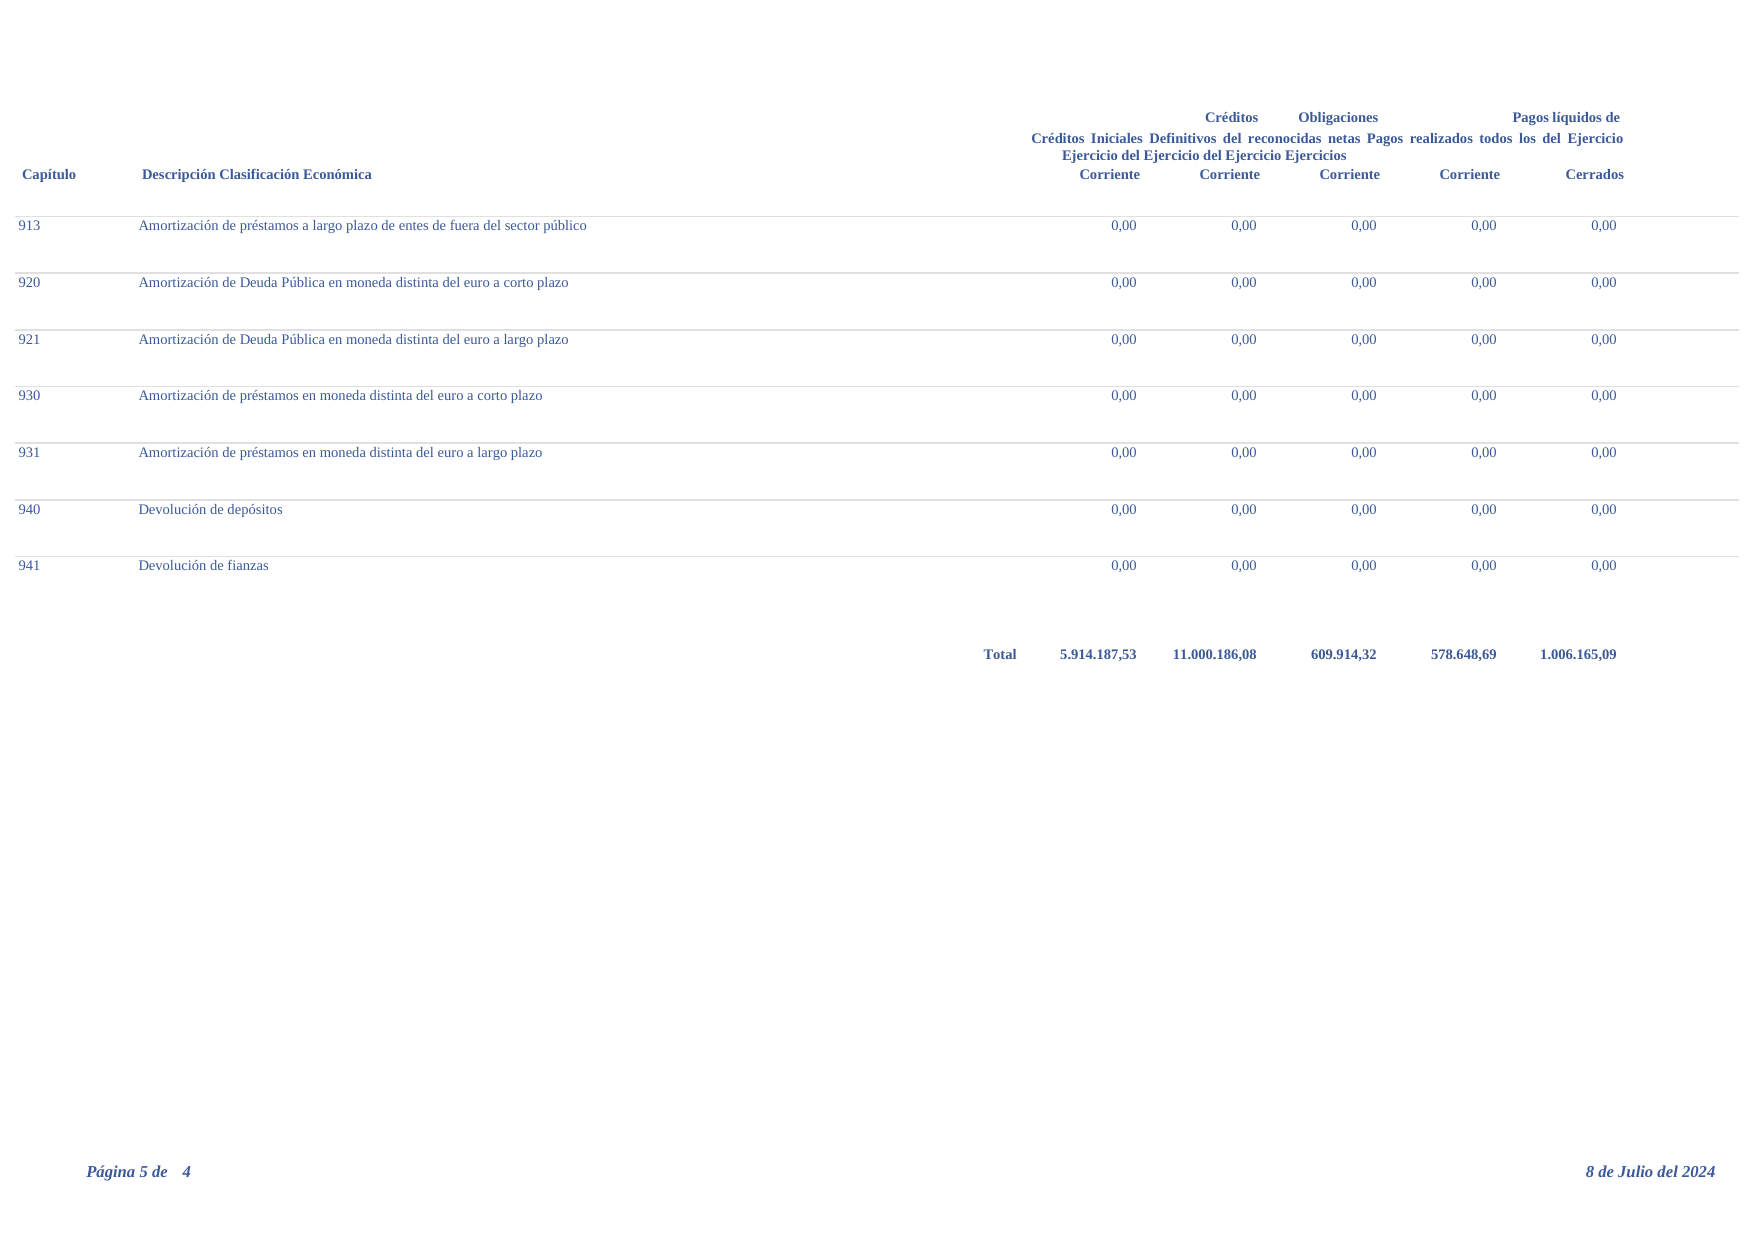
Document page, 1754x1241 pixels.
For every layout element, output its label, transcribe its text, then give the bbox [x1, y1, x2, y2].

table_cell 578.648,69 [1431, 612, 1540, 673]
table_cell 0,00 [1173, 274, 1311, 329]
table_cell 0,00 [1431, 387, 1540, 442]
table_cell [983, 444, 1060, 499]
table_cell 0,00 [1173, 444, 1311, 499]
table_cell 0,00 [1311, 331, 1431, 386]
table_cell 941 [15, 557, 138, 612]
table_cell 5.914.187,53 [1060, 612, 1173, 673]
table_cell 0,00 [1060, 274, 1173, 329]
table_cell [983, 557, 1060, 612]
table_cell 0,00 [1540, 501, 1739, 556]
table_cell 931 [15, 444, 138, 499]
table_cell [983, 217, 1060, 272]
table_cell Total [983, 612, 1060, 673]
table_cell 0,00 [1060, 501, 1173, 556]
table_cell 0,00 [1060, 387, 1173, 442]
table_cell Amortización de préstamos en moneda distinta del euro a corto plazo [138, 387, 983, 442]
table_cell Devolución de depósitos [138, 501, 983, 556]
table_cell 0,00 [1173, 557, 1311, 612]
table_cell [983, 331, 1060, 386]
table_cell 0,00 [1431, 217, 1540, 272]
table_cell 0,00 [1060, 557, 1173, 612]
table_cell 0,00 [1173, 331, 1311, 386]
table_cell [983, 387, 1060, 442]
table_cell 0,00 [1540, 274, 1739, 329]
table_cell Amortización de préstamos en moneda distinta del euro a largo plazo [138, 444, 983, 499]
table_cell 0,00 [1060, 331, 1173, 386]
table_cell 0,00 [1540, 387, 1739, 442]
table_cell 0,00 [1540, 444, 1739, 499]
table_cell 0,00 [1173, 501, 1311, 556]
table_cell [15, 612, 138, 673]
table_cell 0,00 [1173, 217, 1311, 272]
table_cell 0,00 [1311, 387, 1431, 442]
table_cell 0,00 [1540, 331, 1739, 386]
table_cell 0,00 [1060, 444, 1173, 499]
table_cell 0,00 [1431, 331, 1540, 386]
table_cell 0,00 [1540, 557, 1739, 612]
table_cell 0,00 [1060, 217, 1173, 272]
table_cell 913 [15, 217, 138, 272]
table_cell [983, 274, 1060, 329]
table_cell 940 [15, 501, 138, 556]
table_cell 0,00 [1311, 274, 1431, 329]
table_cell Amortización de Deuda Pública en moneda distinta del euro a corto plazo [138, 274, 983, 329]
table_cell Amortización de préstamos a largo plazo de entes de fuera del sector público [138, 217, 983, 272]
table_cell 1.006.165,09 [1540, 612, 1739, 673]
table_cell 0,00 [1431, 501, 1540, 556]
table_cell 921 [15, 331, 138, 386]
table_cell [983, 501, 1060, 556]
table_cell 0,00 [1311, 444, 1431, 499]
table_cell 0,00 [1173, 387, 1311, 442]
table_cell 0,00 [1311, 501, 1431, 556]
table_cell 930 [15, 387, 138, 442]
table_cell Devolución de fianzas [138, 557, 983, 612]
table_cell 0,00 [1311, 557, 1431, 612]
table_cell 0,00 [1431, 444, 1540, 499]
table_cell 11.000.186,08 [1173, 612, 1311, 673]
table_cell 609.914,32 [1311, 612, 1431, 673]
table_cell Amortización de Deuda Pública en moneda distinta del euro a largo plazo [138, 331, 983, 386]
table_cell [138, 612, 983, 673]
table_cell 0,00 [1540, 217, 1739, 272]
table_cell 0,00 [1311, 217, 1431, 272]
table_cell 0,00 [1431, 274, 1540, 329]
table_cell 0,00 [1431, 557, 1540, 612]
table_cell 920 [15, 274, 138, 329]
